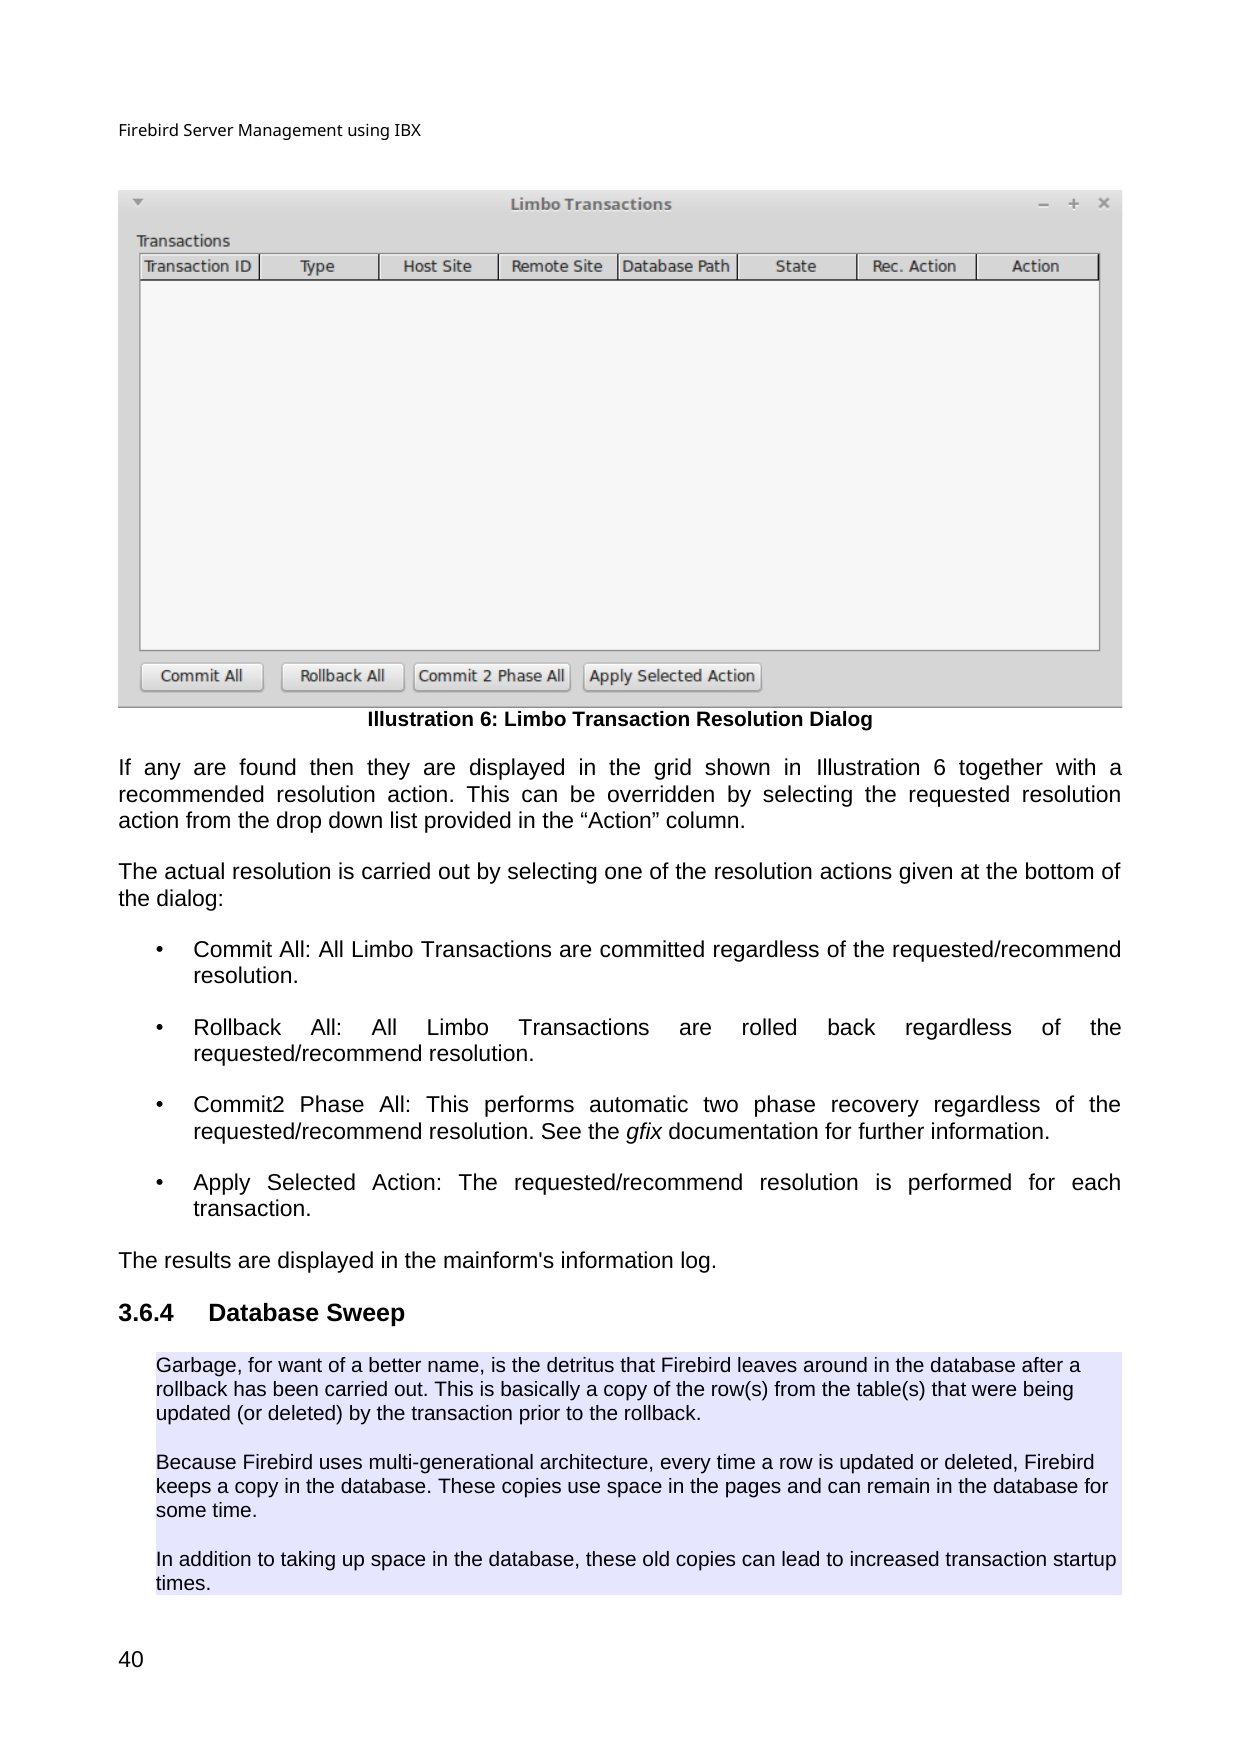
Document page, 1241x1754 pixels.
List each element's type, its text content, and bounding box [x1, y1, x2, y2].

text In addition to taking up space in the database, these old copies can lead to increased transaction startup times. [156, 1547, 1122, 1595]
text Garbage, for want of a better name, is the detritus that Firebird leaves around in the database after a rollback has been carried out. This is basically a copy of the row(s) from the table(s) that were being updated (or deleted) by the transaction prior to the rollback. [156, 1352, 1122, 1424]
list Apply Selected Action: The requested/recommend resolution is performed for each transaction. [156, 1169, 1122, 1222]
text [118, 178, 1122, 190]
text The actual resolution is carried out by selecting one of the resolution actions given at the bottom of the dialog: [118, 858, 1122, 911]
text Illustration 6: Limbo Transaction Resolution Dialog [118, 708, 1122, 731]
text The results are displayed in the mainform's information log. [118, 1247, 1122, 1273]
picture [118, 190, 1123, 708]
text If any are found then they are displayed in the grid shown in Illustration 6 together with a recommended resolution action. This can be overridden by selecting the requested resolution action from the drop down list provided in the “Action” column. [118, 731, 1122, 833]
list Rollback All: All Limbo Transactions are rolled back regardless of the requested/recommend resolution. [156, 1014, 1122, 1066]
list Commit All: All Limbo Transactions are committed regardless of the requested/recommend resolution. [156, 936, 1122, 989]
subtitle Database Sweep [118, 1298, 1122, 1327]
list Commit2 Phase All: This performs automatic two phase recovery regardless of the requested/recommend resolution. See the gfix documentation for further information. [156, 1091, 1122, 1144]
text Because Firebird uses multi-generational architecture, every time a row is updated or deleted, Firebird keeps a copy in the database. These copies use space in the pages and can remain in the database for some time. [156, 1450, 1122, 1522]
